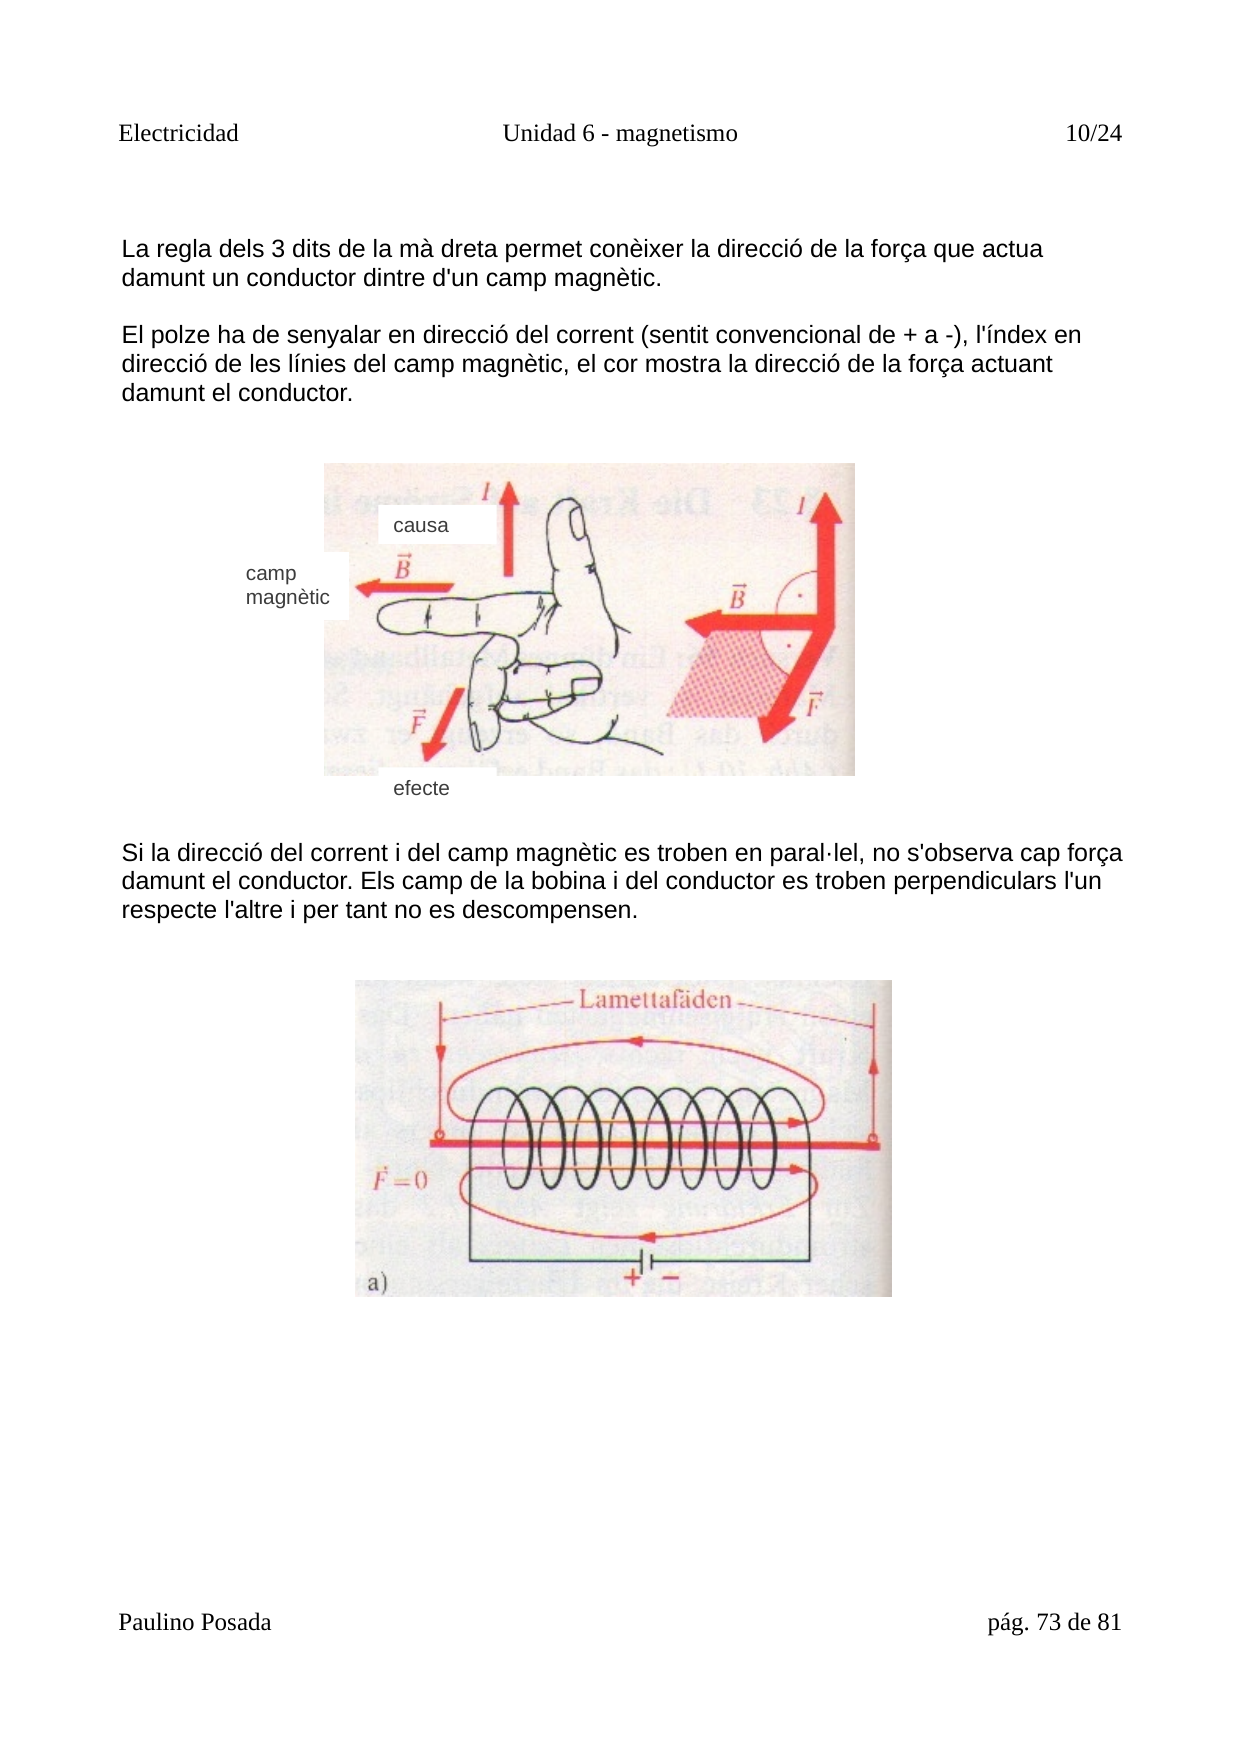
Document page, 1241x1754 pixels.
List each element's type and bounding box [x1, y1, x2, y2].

picture [355, 980, 892, 1297]
picture [324, 463, 855, 776]
